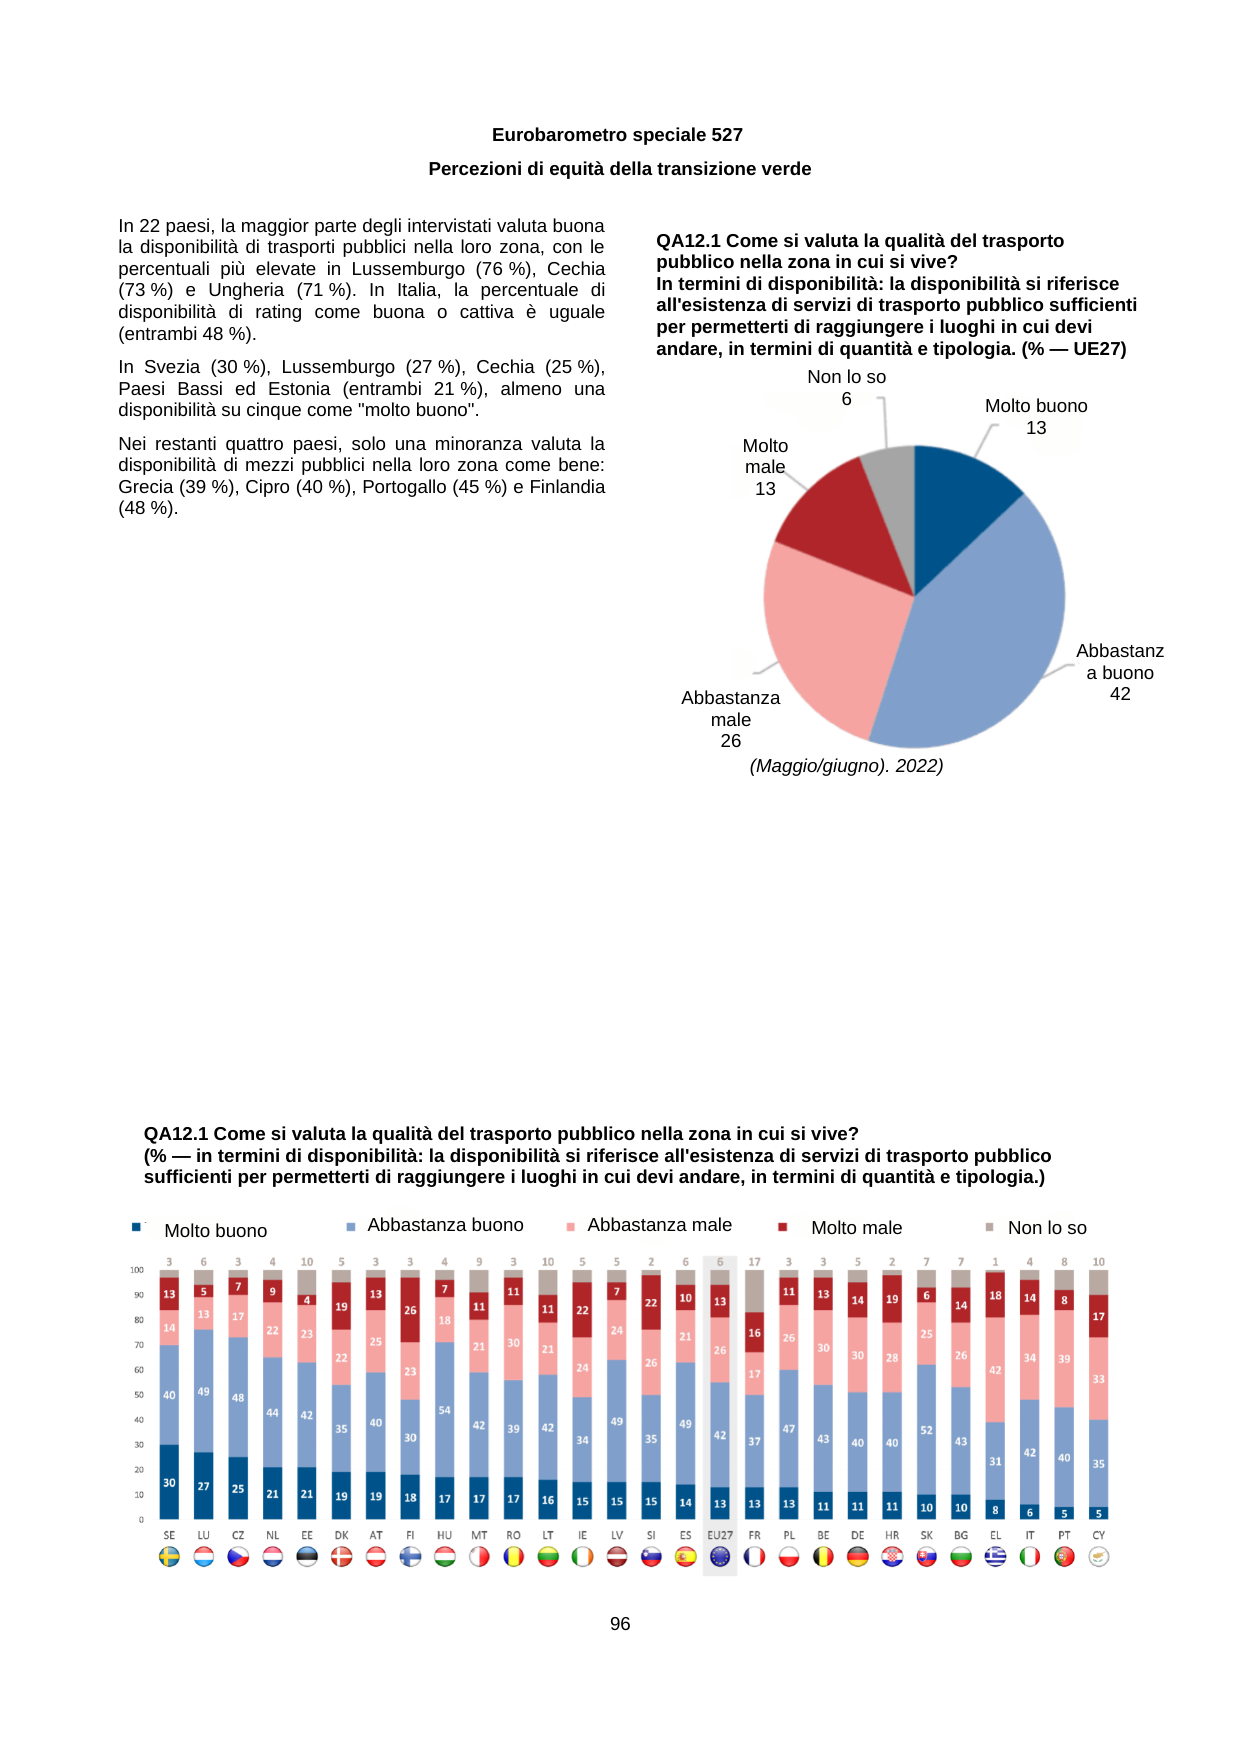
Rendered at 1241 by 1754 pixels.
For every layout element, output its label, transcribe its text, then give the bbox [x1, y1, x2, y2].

text Nei restanti quattro paesi, solo una minoranza valuta la disponibilità di mezzi pubblici nella loro zona come bene: Grecia (39 %), Cipro (40 %), Portogallo (45 %) e Finlandia (48 %). [118, 432, 605, 518]
picture [731, 393, 1083, 751]
picture [124, 1251, 1120, 1579]
picture [115, 1205, 1075, 1245]
text In Svezia (30 %), Lussemburgo (27 %), Cechia (25 %), Paesi Bassi ed Estonia (entrambi 21 %), almeno una disponibilità su cinque come "molto buono". [118, 356, 605, 420]
text In 22 paesi, la maggior parte degli intervistati valuta buona la disponibilità di trasporti pubblici nella loro zona, con le percentuali più elevate in Lussemburgo (76 %), Cechia (73 %) e Ungheria (71 %). In Italia, la percentuale di disponibilità di rating come buona o cattiva è uguale (entrambi 48 %). [118, 214, 605, 344]
